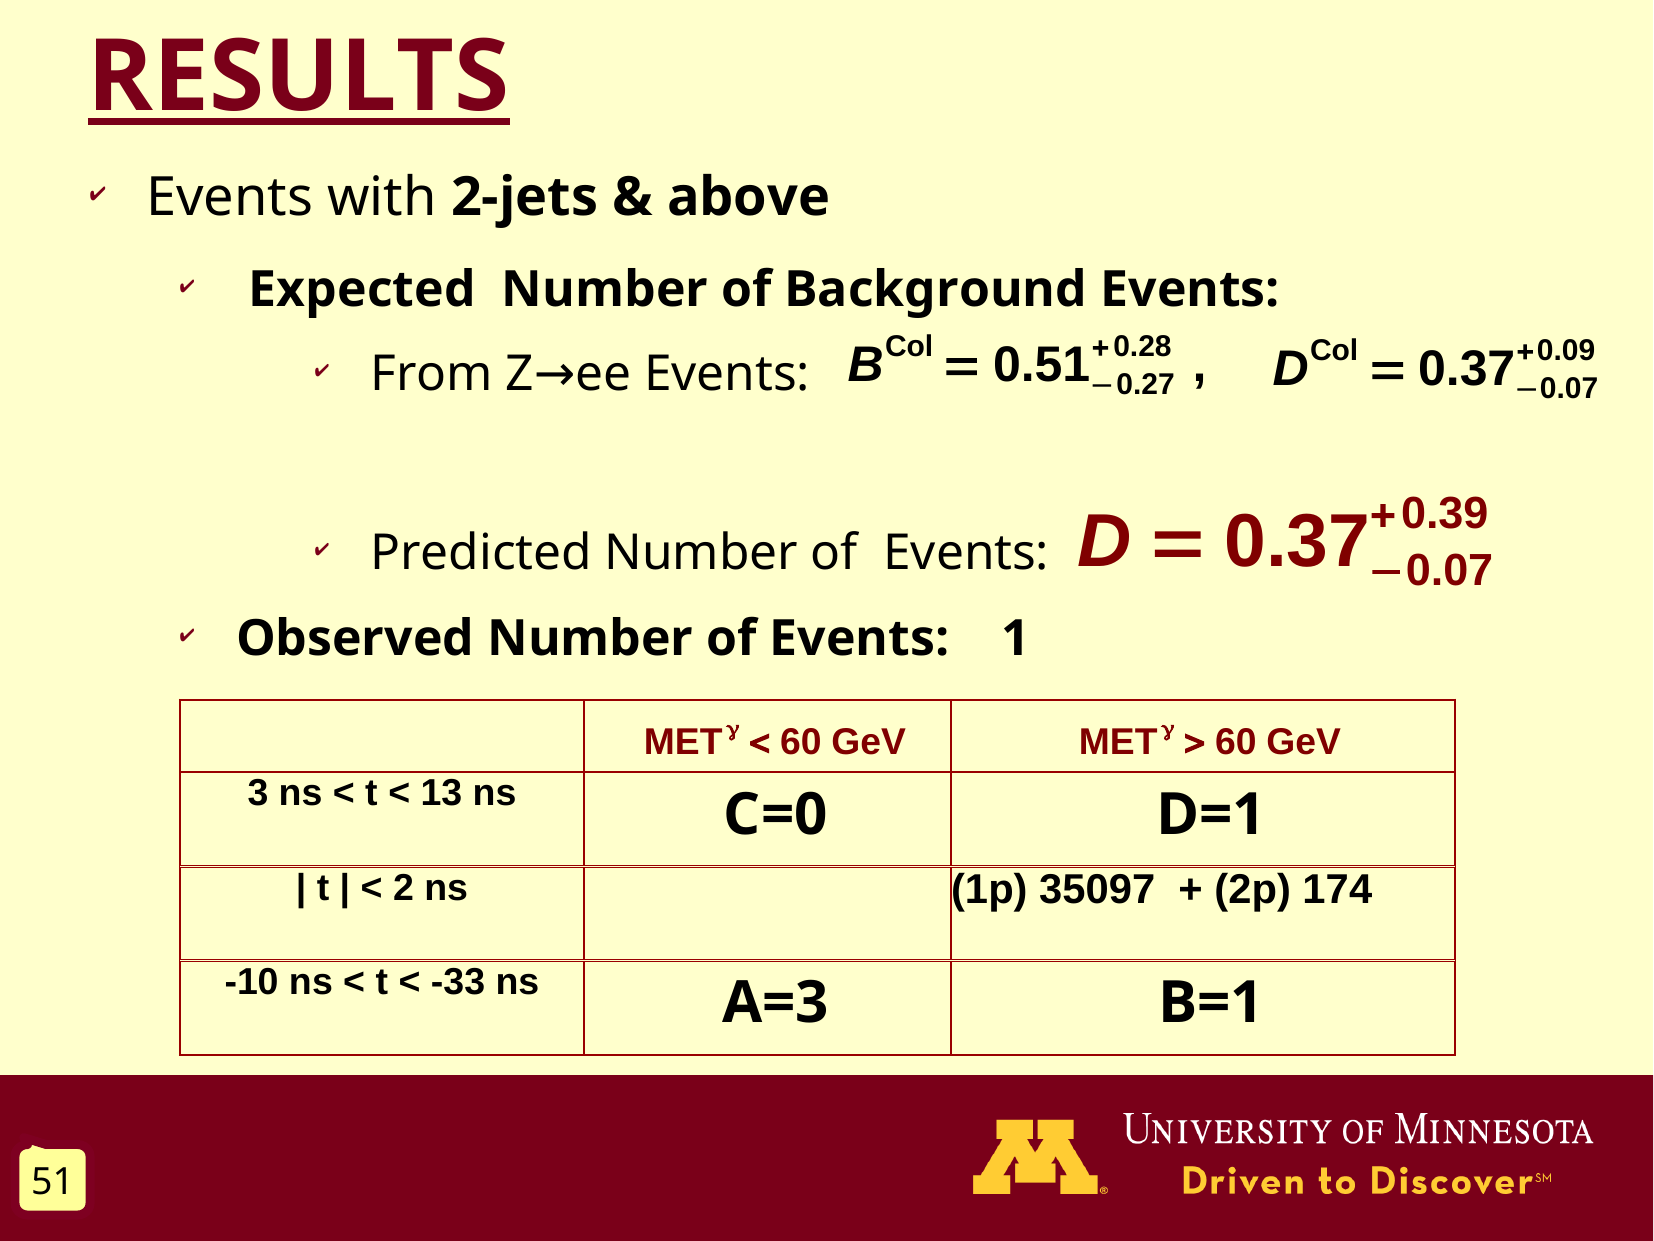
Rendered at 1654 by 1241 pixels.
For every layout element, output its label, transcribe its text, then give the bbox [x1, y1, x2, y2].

table_cell [585, 868, 950, 959]
table_cell C=0 [585, 773, 950, 865]
chart [840, 376, 1214, 402]
list From Z→ee Events: Predicted Number of Events: [300, 330, 1636, 595]
list Observed Number of Events: 1 [165, 594, 1306, 691]
table_cell | t | < 2 ns [181, 868, 583, 959]
table_cell B=1 [952, 962, 1454, 1054]
picture [0, 1075, 1654, 1241]
list Events with 2-jets & above [75, 150, 1606, 246]
list Expected Number of Background Events: [165, 245, 1306, 376]
table_cell 3 ns < t < 13 ns [181, 773, 583, 865]
chart [1069, 488, 1501, 595]
table_header [585, 701, 950, 771]
chart [1072, 720, 1351, 762]
chart [637, 720, 916, 762]
table_cell -10 ns < t < -33 ns [181, 962, 583, 1054]
chart [1264, 333, 1606, 406]
table_cell (1p) 35097 + (2p) 174 [952, 868, 1454, 959]
table_header [181, 701, 583, 771]
table_header [952, 701, 1454, 771]
table_cell A=3 [585, 962, 950, 1054]
title RESULTS [73, 2, 1574, 138]
text_box 51 [15, 1137, 91, 1216]
table_cell D=1 [952, 773, 1454, 865]
